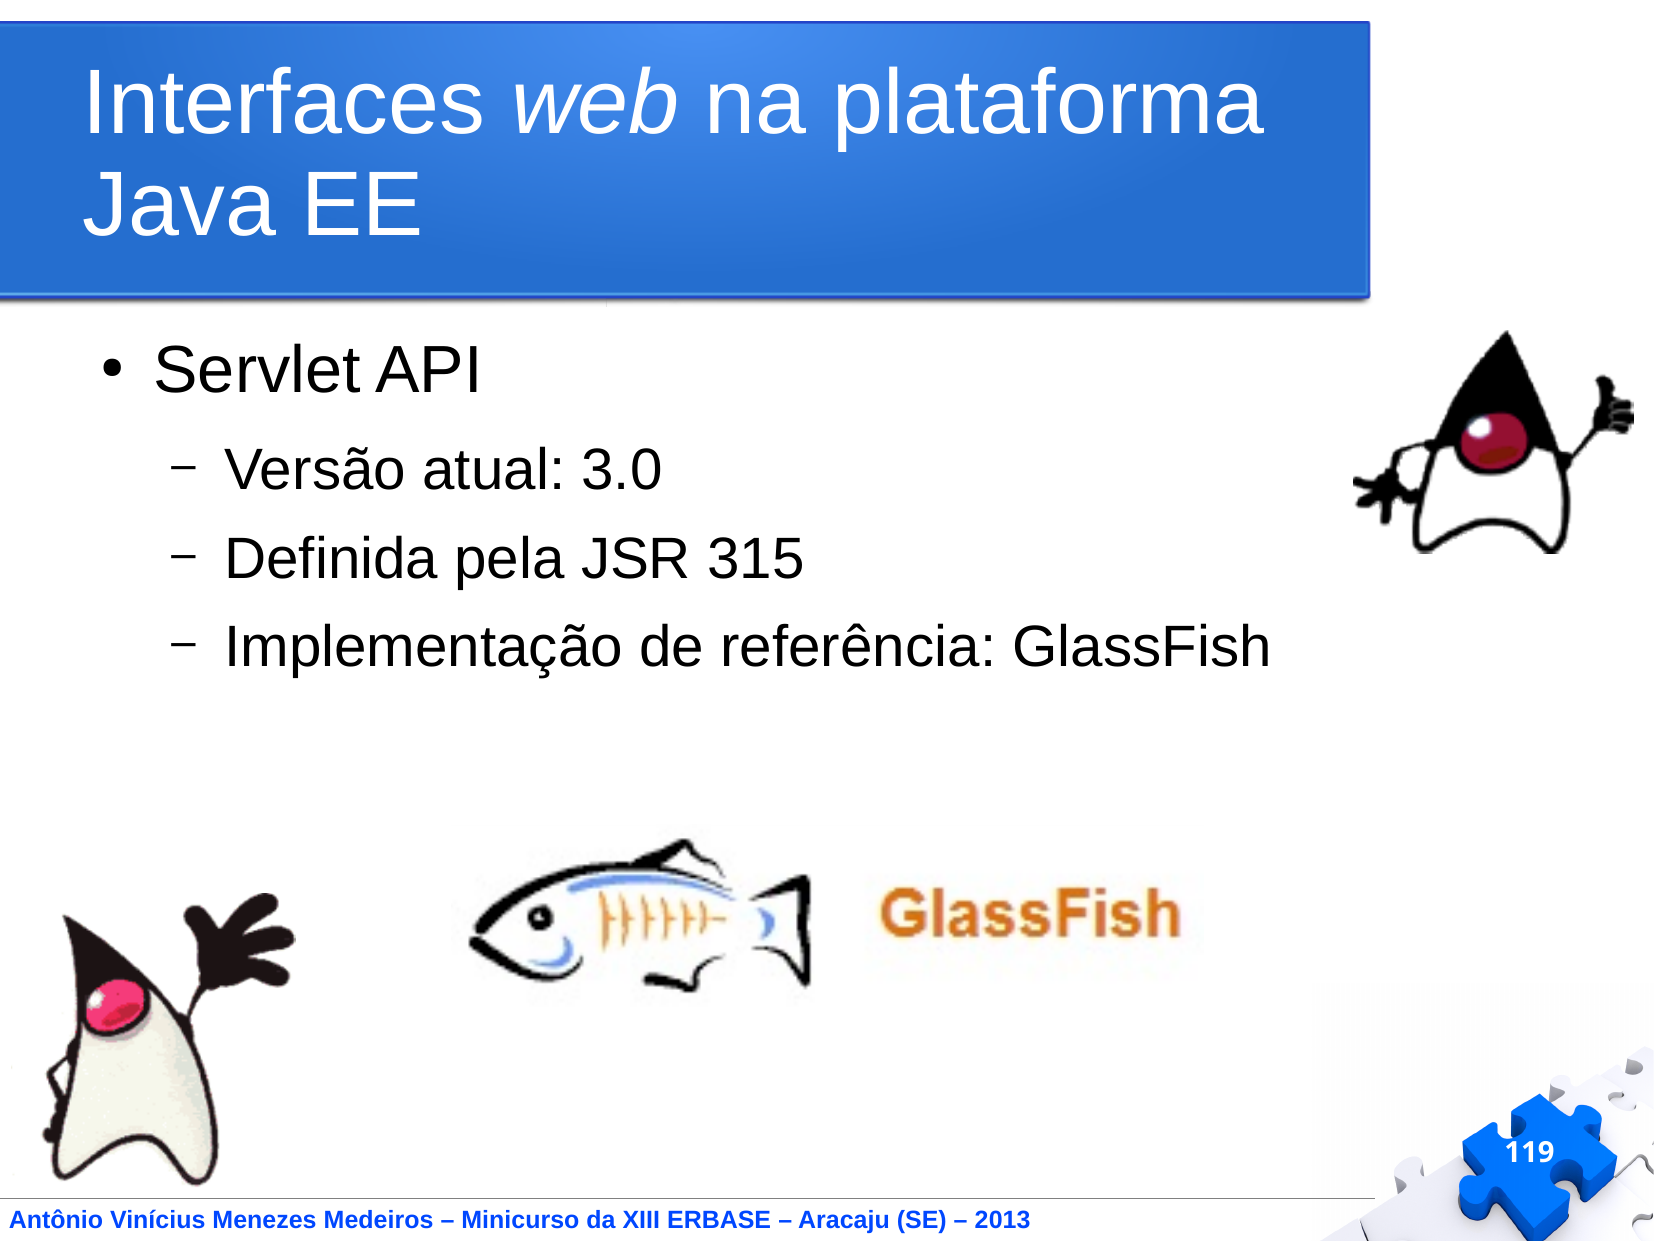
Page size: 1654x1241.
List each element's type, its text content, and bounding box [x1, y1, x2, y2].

list Servlet API Versão atual: 3.0 Definida pela JSR 315 Implementação de referência: GlassFish [82, 332, 1356, 1182]
picture [1311, 983, 1654, 1241]
title Interfaces web na plataforma Java EE [82, 49, 1323, 257]
picture [11, 893, 296, 1189]
picture [0, 21, 1375, 307]
picture [1353, 330, 1634, 554]
picture [451, 824, 1204, 1016]
